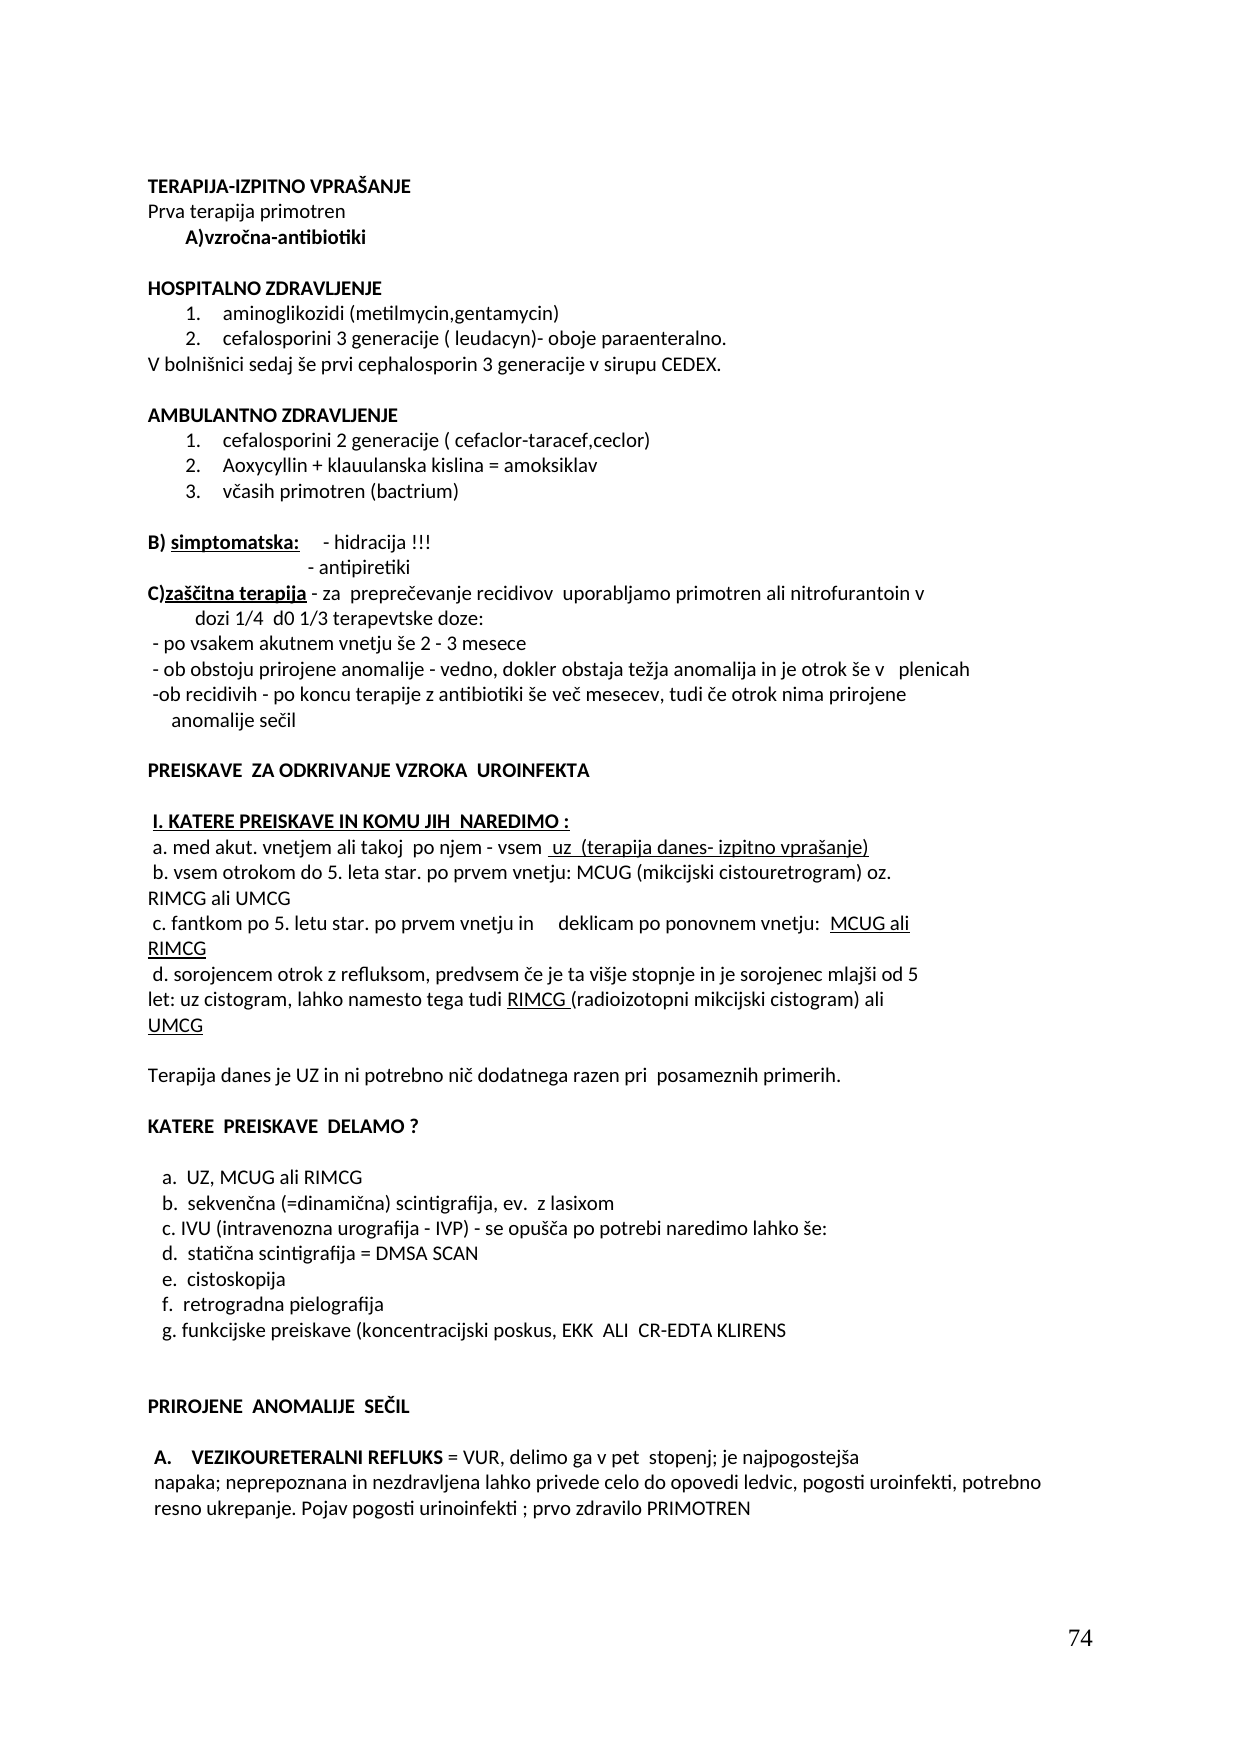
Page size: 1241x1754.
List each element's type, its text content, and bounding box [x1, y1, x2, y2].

list aminoglikozidi (metilmycin,gentamycin) [185, 300, 1092, 326]
text napaka; neprepoznana in nezdravljena lahko privede celo do opovedi ledvic, pogosti uroinfekti, potrebno resno ukrepanje. Pojav pogosti urinoinfekti ; prvo zdravilo PRIMOTREN [154, 1469, 1092, 1520]
text A)vzročna-antibiotiki [185, 224, 1092, 249]
text RIMCG ali UMCG [148, 885, 1092, 910]
list VEZIKOURETERALNI REFLUKS = VUR, delimo ga v pet stopenj; je najpogostejša [154, 1444, 1092, 1469]
text V bolnišnici sedaj še prvi cephalosporin 3 generacije v sirupu CEDEX. [148, 351, 1092, 376]
text b. sekvenčna (=dinamična) scintigrafija, ev. z lasixom [148, 1190, 1092, 1215]
text PREISKAVE ZA ODKRIVANJE VZROKA UROINFEKTA [148, 758, 1092, 808]
text UMCG [148, 1012, 1092, 1037]
text dozi 1/4 d0 1/3 terapevtske doze: [148, 605, 1092, 631]
text B) simptomatska: - hidracija !!! [148, 529, 1092, 554]
text Terapija danes je UZ in ni potrebno nič dodatnega razen pri posameznih primerih. [148, 1063, 1092, 1088]
list cefalosporini 2 generacije ( cefaclor-taracef,ceclor) [185, 427, 1092, 453]
text d. statična scintigrafija = DMSA SCAN [148, 1241, 1092, 1266]
text RIMCG [148, 936, 1092, 961]
text PRIROJENE ANOMALIJE SEČIL [148, 1368, 1092, 1444]
text f. retrogradna pielografija [148, 1291, 1092, 1317]
text anomalije sečil [148, 707, 1092, 732]
text TERAPIJA-IZPITNO VPRAŠANJE [148, 173, 1092, 198]
list včasih primotren (bactrium) [185, 478, 1092, 503]
text I. KATERE PREISKAVE IN KOMU JIH NAREDIMO : [148, 808, 1092, 834]
text d. sorojencem otrok z refluksom, predvsem če je ta višje stopnje in je sorojenec mlajši od 5 [148, 961, 1092, 986]
text c. IVU (intravenozna urografija - IVP) - se opušča po potrebi naredimo lahko še: [148, 1215, 1092, 1241]
text C)zaščitna terapija - za preprečevanje recidivov uporabljamo primotren ali nitrofurantoin v [148, 580, 1092, 605]
text - po vsakem akutnem vnetju še 2 - 3 mesece [148, 631, 1092, 656]
text KATERE PREISKAVE DELAMO ? [148, 1113, 1092, 1164]
text AMBULANTNO ZDRAVLJENJE [148, 402, 1092, 427]
text b. vsem otrokom do 5. leta star. po prvem vnetju: MCUG (mikcijski cistouretrogram) oz. [148, 859, 1092, 885]
text Prva terapija primotren [148, 198, 1092, 224]
text a. UZ, MCUG ali RIMCG [148, 1164, 1092, 1190]
text g. funkcijske preiskave (koncentracijski poskus, EKK ALI CR-EDTA KLIRENS [148, 1317, 1092, 1342]
text - ob obstoju prirojene anomalije - vedno, dokler obstaja težja anomalija in je otrok še v plenicah [148, 656, 1092, 681]
list cefalosporini 3 generacije ( leudacyn)- oboje paraenteralno. [185, 326, 1092, 351]
text let: uz cistogram, lahko namesto tega tudi RIMCG (radioizotopni mikcijski cistogram) ali [148, 986, 1092, 1012]
text -ob recidivih - po koncu terapije z antibiotiki še več mesecev, tudi če otrok nima prirojene [148, 681, 1092, 707]
text HOSPITALNO ZDRAVLJENJE [148, 275, 1092, 300]
text - antipiretiki [148, 554, 1092, 580]
text c. fantkom po 5. letu star. po prvem vnetju in deklicam po ponovnem vnetju: MCUG ali [148, 910, 1092, 936]
text a. med akut. vnetjem ali takoj po njem - vsem uz (terapija danes- izpitno vprašanje) [148, 834, 1092, 859]
list Aoxycyllin + klauulanska kislina = amoksiklav [185, 453, 1092, 478]
text e. cistoskopija [148, 1266, 1092, 1291]
